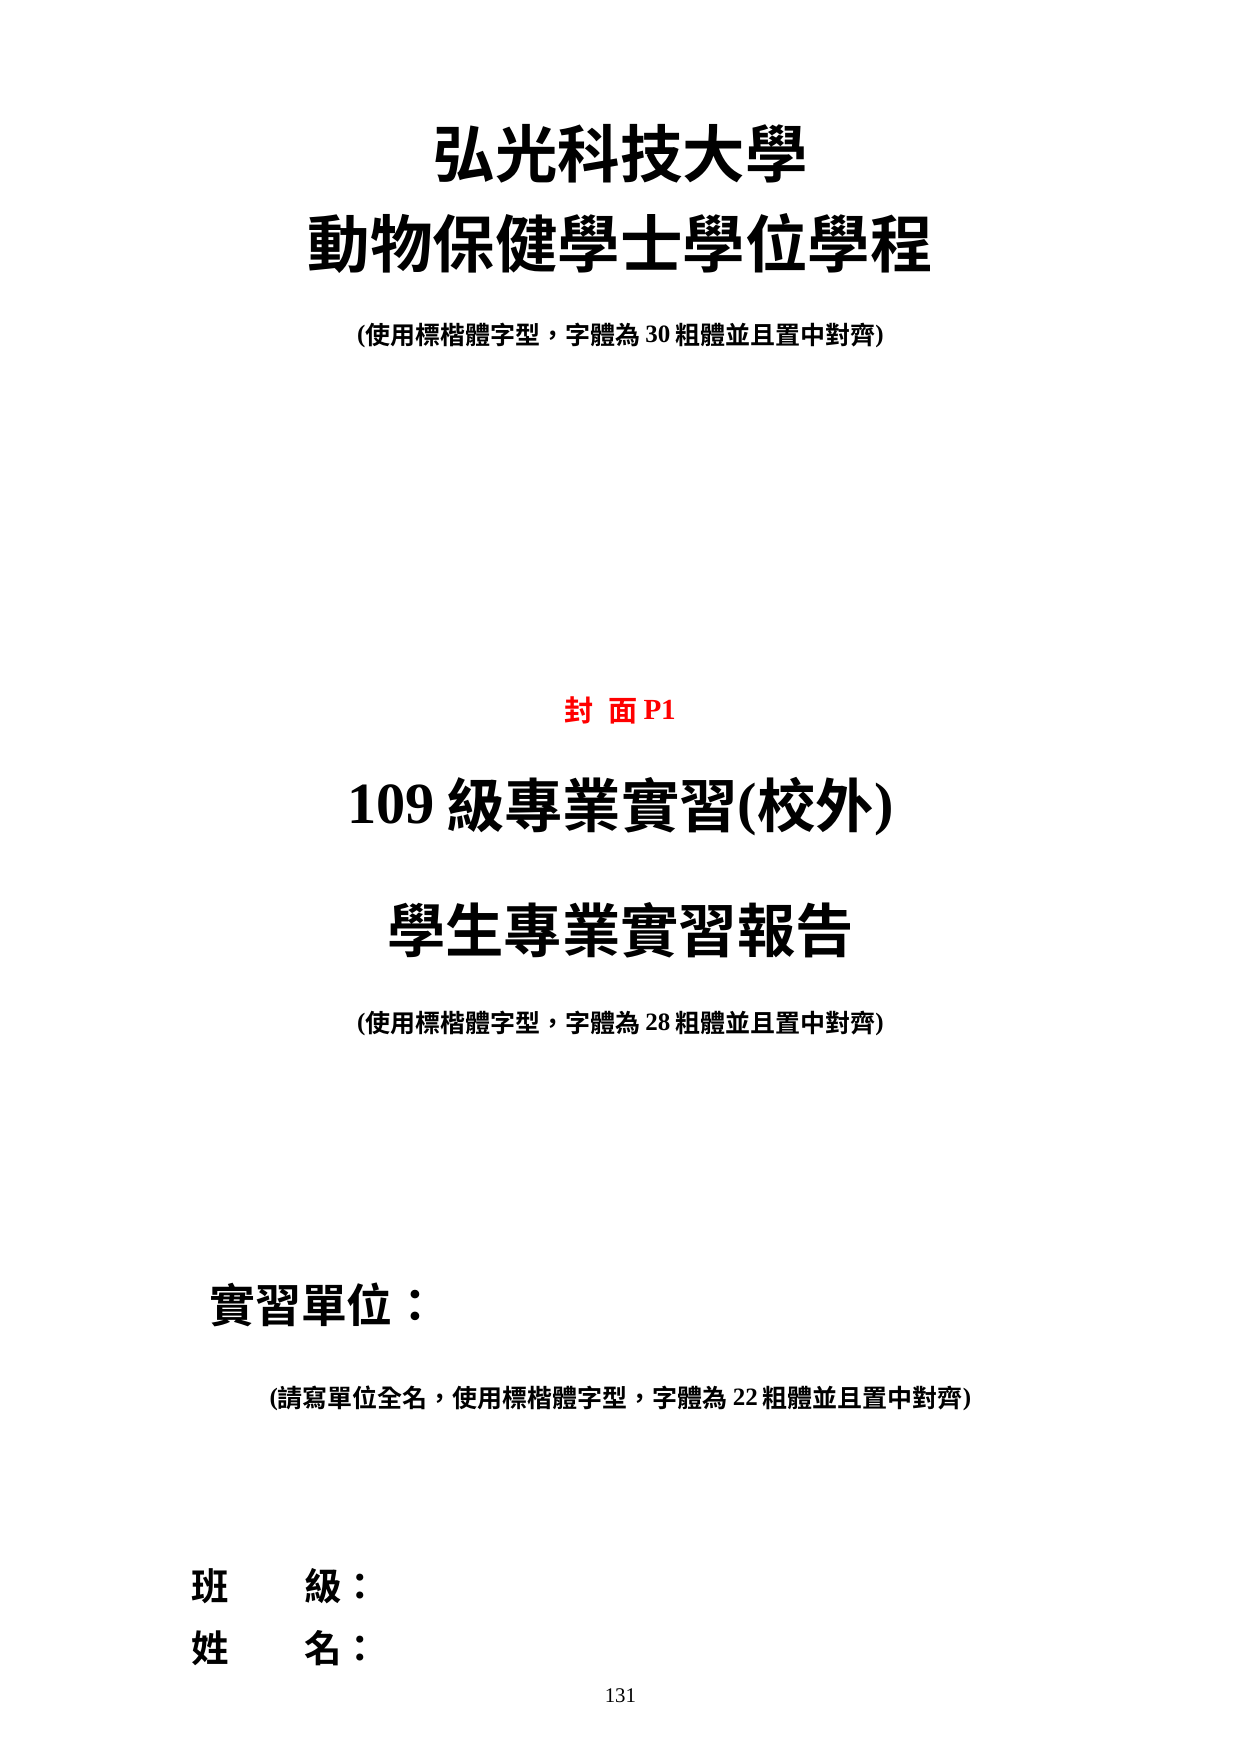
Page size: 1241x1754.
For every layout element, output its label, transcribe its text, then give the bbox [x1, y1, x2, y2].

text (請寫單位全名，使用標楷體字型，字體為22粗體並且置中對齊) [59, 1354, 1181, 1417]
text 班 級： [59, 1542, 1181, 1604]
text 動物保健學士學位學程 [59, 195, 1181, 286]
text 弘光科技大學 [59, 104, 1181, 195]
text 109級專業實習(校外) [59, 729, 1181, 854]
text 封 面P1 [59, 667, 1181, 729]
text 學生專業實習報告 [59, 854, 1181, 979]
text 姓 名： [59, 1604, 1181, 1667]
text (使用標楷體字型，字體為28粗體並且置中對齊) [59, 979, 1181, 1042]
text (使用標楷體字型，字體為30粗體並且置中對齊) [59, 292, 1181, 354]
text 實習單位： [59, 1229, 1181, 1354]
